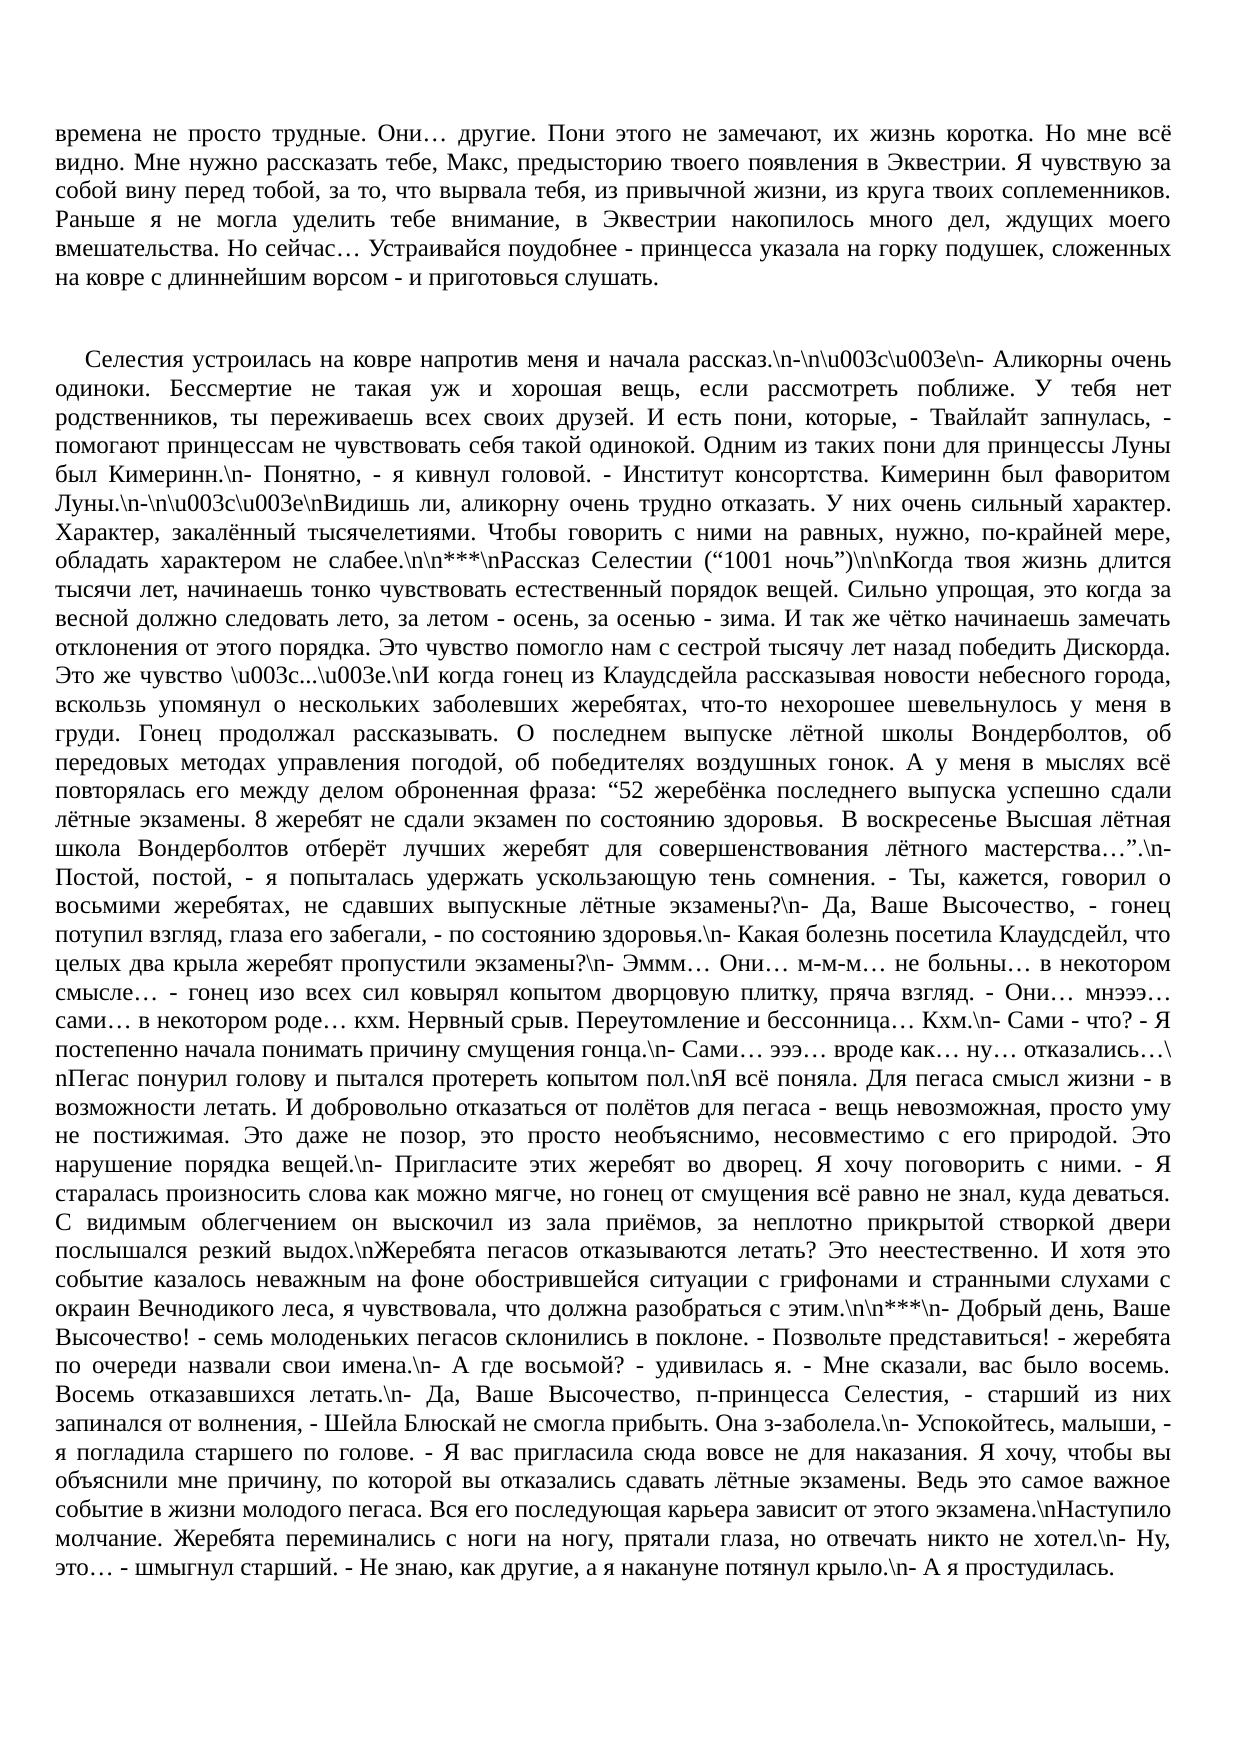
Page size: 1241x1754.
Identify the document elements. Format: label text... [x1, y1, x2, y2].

text Селестия устроилась на ковре напротив меня и начала рассказ.\n-\n\u003c\u003e\n- Аликорны очень одиноки. Бессмертие не такая уж и хорошая вещь, если рассмотреть поближе. У тебя нет родственников, ты переживаешь всех своих друзей. И есть пони, которые, - Твайлайт запнулась, - помогают принцессам не чувствовать себя такой одинокой. Одним из таких пони для принцессы Луны был Кимеринн.\n- Понятно, - я кивнул головой. - Институт консортства. Кимеринн был фаворитом Луны.\n-\n\u003c\u003e\nВидишь ли, аликорну очень трудно отказать. У них очень сильный характер. Характер, закалённый тысячелетиями. Чтобы говорить с ними на равных, нужно, по-крайней мере, обладать характером не слабее.\n\n***\nРассказ Селестии (“1001 ночь”)\n\nКогда твоя жизнь длится тысячи лет, начинаешь тонко чувствовать естественный порядок вещей. Сильно упрощая, это когда за весной должно следовать лето, за летом - осень, за осенью - зима. И так же чётко начинаешь замечать отклонения от этого порядка. Это чувство помогло нам с сестрой тысячу лет назад победить Дискорда. Это же чувство \u003c...\u003e.\nИ когда гонец из Клаудсдейла рассказывая новости небесного города, вскользь упомянул о нескольких заболевших жеребятах, что-то нехорошее шевельнулось у меня в груди. Гонец продолжал рассказывать. О последнем выпуске лётной школы Вондерболтов, об передовых методах управления погодой, об победителях воздушных гонок. А у меня в мыслях всё повторялась его между делом оброненная фраза: “52 жеребёнка последнего выпуска успешно сдали лётные экзамены. 8 жеребят не сдали экзамен по состоянию здоровья. В воскресенье Высшая лётная школа Вондерболтов отберёт лучших жеребят для совершенствования лётного мастерства…”.\n- Постой, постой, - я попыталась удержать ускользающую тень сомнения. - Ты, кажется, говорил о восьмими жеребятах, не сдавших выпускные лётные экзамены?\n- Да, Ваше Высочество, - гонец потупил взгляд, глаза его забегали, - по состоянию здоровья.\n- Какая болезнь посетила Клаудсдейл, что целых два крыла жеребят пропустили экзамены?\n- Эммм… Они… м-м-м… не больны… в некотором смысле… - гонец изо всех сил ковырял копытом дворцовую плитку, пряча взгляд. - Они… мнэээ… сами… в некотором роде… кхм. Нервный срыв. Переутомление и бессонница… Кхм.\n- Сами - что? - Я постепенно начала понимать причину смущения гонца.\n- Сами… эээ… вроде как… ну… отказались…\nПегас понурил голову и пытался протереть копытом пол.\nЯ всё поняла. Для пегаса смысл жизни - в возможности летать. И добровольно отказаться от полётов для пегаса - вещь невозможная, просто уму не постижимая. Это даже не позор, это просто необъяснимо, несовместимо с его природой. Это нарушение порядка вещей.\n- Пригласите этих жеребят во дворец. Я хочу поговорить с ними. - Я старалась произносить слова как можно мягче, но гонец от смущения всё равно не знал, куда деваться. С видимым облегчением он выскочил из зала приёмов, за неплотно прикрытой створкой двери послышался резкий выдох.\nЖеребята пегасов отказываются летать? Это неестественно. И хотя это событие казалось неважным на фоне обострившейся ситуации с грифонами и странными слухами с окраин Вечнодикого леса, я чувствовала, что должна разобраться с этим.\n\n***\n- Добрый день, Ваше Высочество! - семь молоденьких пегасов склонились в поклоне. - Позвольте представиться! - жеребята по очереди назвали свои имена.\n- А где восьмой? - удивилась я. - Мне сказали, вас было восемь. Восемь отказавшихся летать.\n- Да, Ваше Высочество, п-принцесса Селестия, - старший из них запинался от волнения, - Шейла Блюскай не смогла прибыть. Она з-заболела.\n- Успокойтесь, малыши, - я погладила старшего по голове. - Я вас пригласила сюда вовсе не для наказания. Я хочу, чтобы вы объяснили мне причину, по которой вы отказались сдавать лётные экзамены. Ведь это самое важное событие в жизни молодого пегаса. Вся его последующая карьера зависит от этого экзамена.\nНаступило молчание. Жеребята переминались с ноги на ногу, прятали глаза, но отвечать никто не хотел.\n- Ну, это… - шмыгнул старший. - Не знаю, как другие, а я накануне потянул крыло.\n- А я простудилась. [55, 344, 1172, 1581]
text времена не просто трудные. Они… другие. Пони этого не замечают, их жизнь коротка. Но мне всё видно. Мне нужно рассказать тебе, Макс, предысторию твоего появления в Эквестрии. Я чувствую за собой вину перед тобой, за то, что вырвала тебя, из привычной жизни, из круга твоих соплеменников. Раньше я не могла уделить тебе внимание, в Эквестрии накопилось много дел, ждущих моего вмешательства. Но сейчас… Устраивайся поудобнее - принцесса указала на горку подушек, сложенных на ковре с длиннейшим ворсом - и приготовься слушать. [55, 118, 1172, 291]
